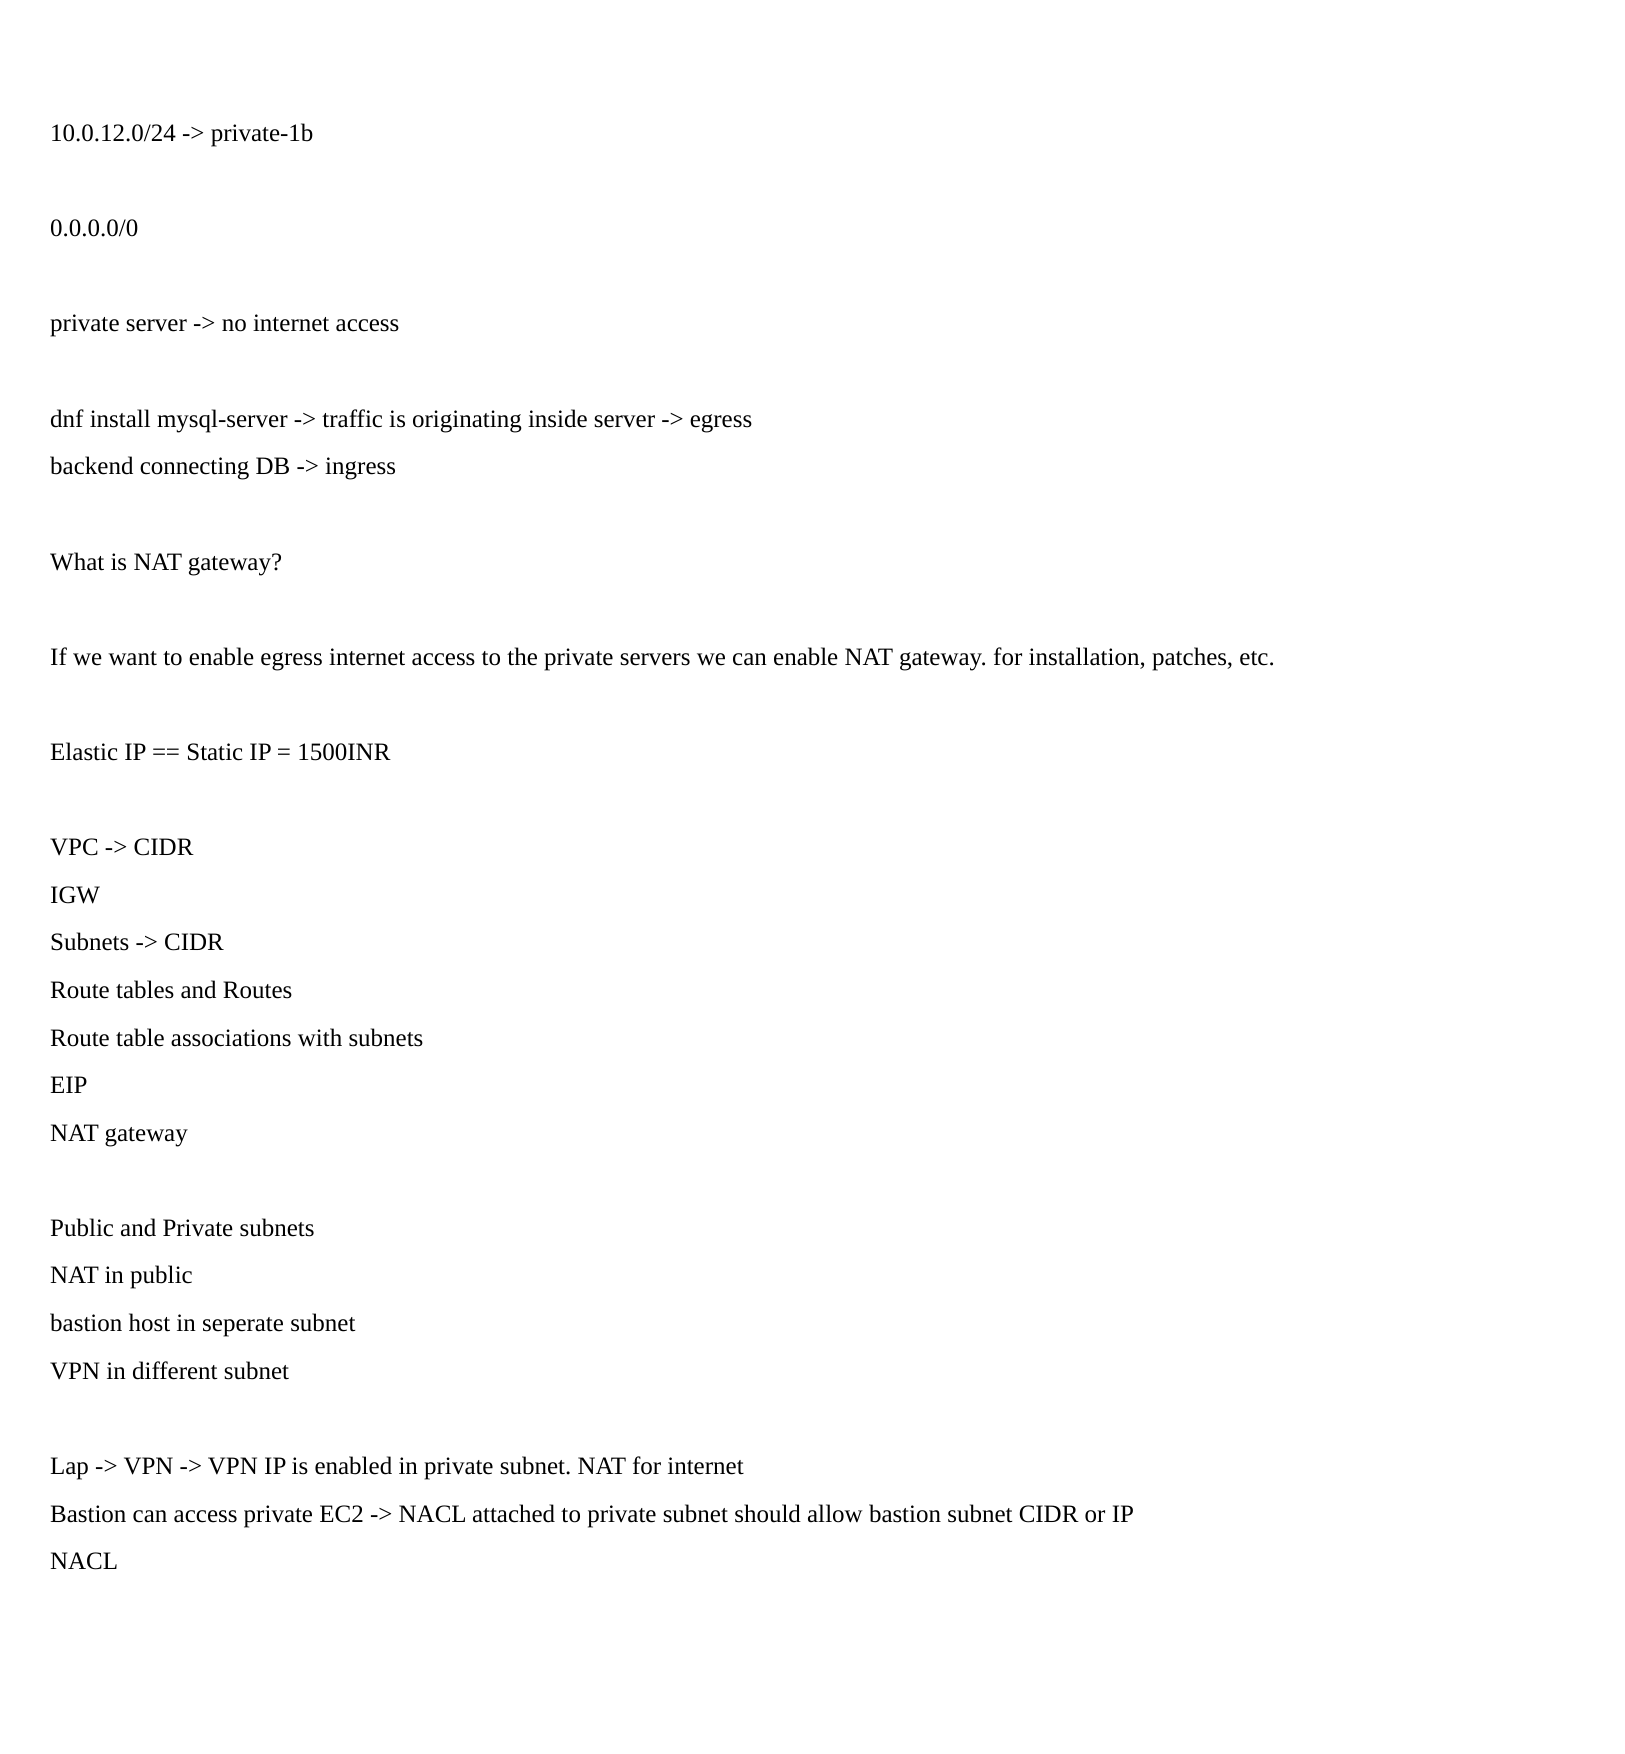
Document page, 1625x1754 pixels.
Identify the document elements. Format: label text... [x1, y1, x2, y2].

text IGW [50, 880, 1562, 908]
text VPN in different subnet [50, 1356, 1562, 1384]
text Route table associations with subnets [50, 1023, 1562, 1051]
text If we want to enable egress internet access to the private servers we can enable NAT gateway. for installation, patches, etc. [50, 642, 1562, 671]
text Lap -> VPN -> VPN IP is enabled in private subnet. NAT for internet [50, 1451, 1562, 1480]
text NACL [50, 1546, 1562, 1575]
text backend connecting DB -> ingress [50, 451, 1562, 480]
text private server -> no internet access [50, 308, 1562, 337]
text VPC -> CIDR [50, 832, 1562, 861]
text 10.0.12.0/24 -> private-1b [50, 118, 1562, 147]
text 0.0.0.0/0 [50, 213, 1562, 242]
text What is NAT gateway? [50, 547, 1562, 575]
text Bastion can access private EC2 -> NACL attached to private subnet should allow bastion subnet CIDR or IP [50, 1499, 1562, 1527]
text dnf install mysql-server -> traffic is originating inside server -> egress [50, 404, 1562, 432]
text NAT in public [50, 1261, 1562, 1289]
text Route tables and Routes [50, 975, 1562, 1004]
text Elastic IP == Static IP = 1500INR [50, 737, 1562, 766]
text Subnets -> CIDR [50, 927, 1562, 956]
text Public and Private subnets [50, 1213, 1562, 1242]
text bastion host in seperate subnet [50, 1308, 1562, 1337]
text EIP [50, 1070, 1562, 1099]
text NAT gateway [50, 1118, 1562, 1147]
